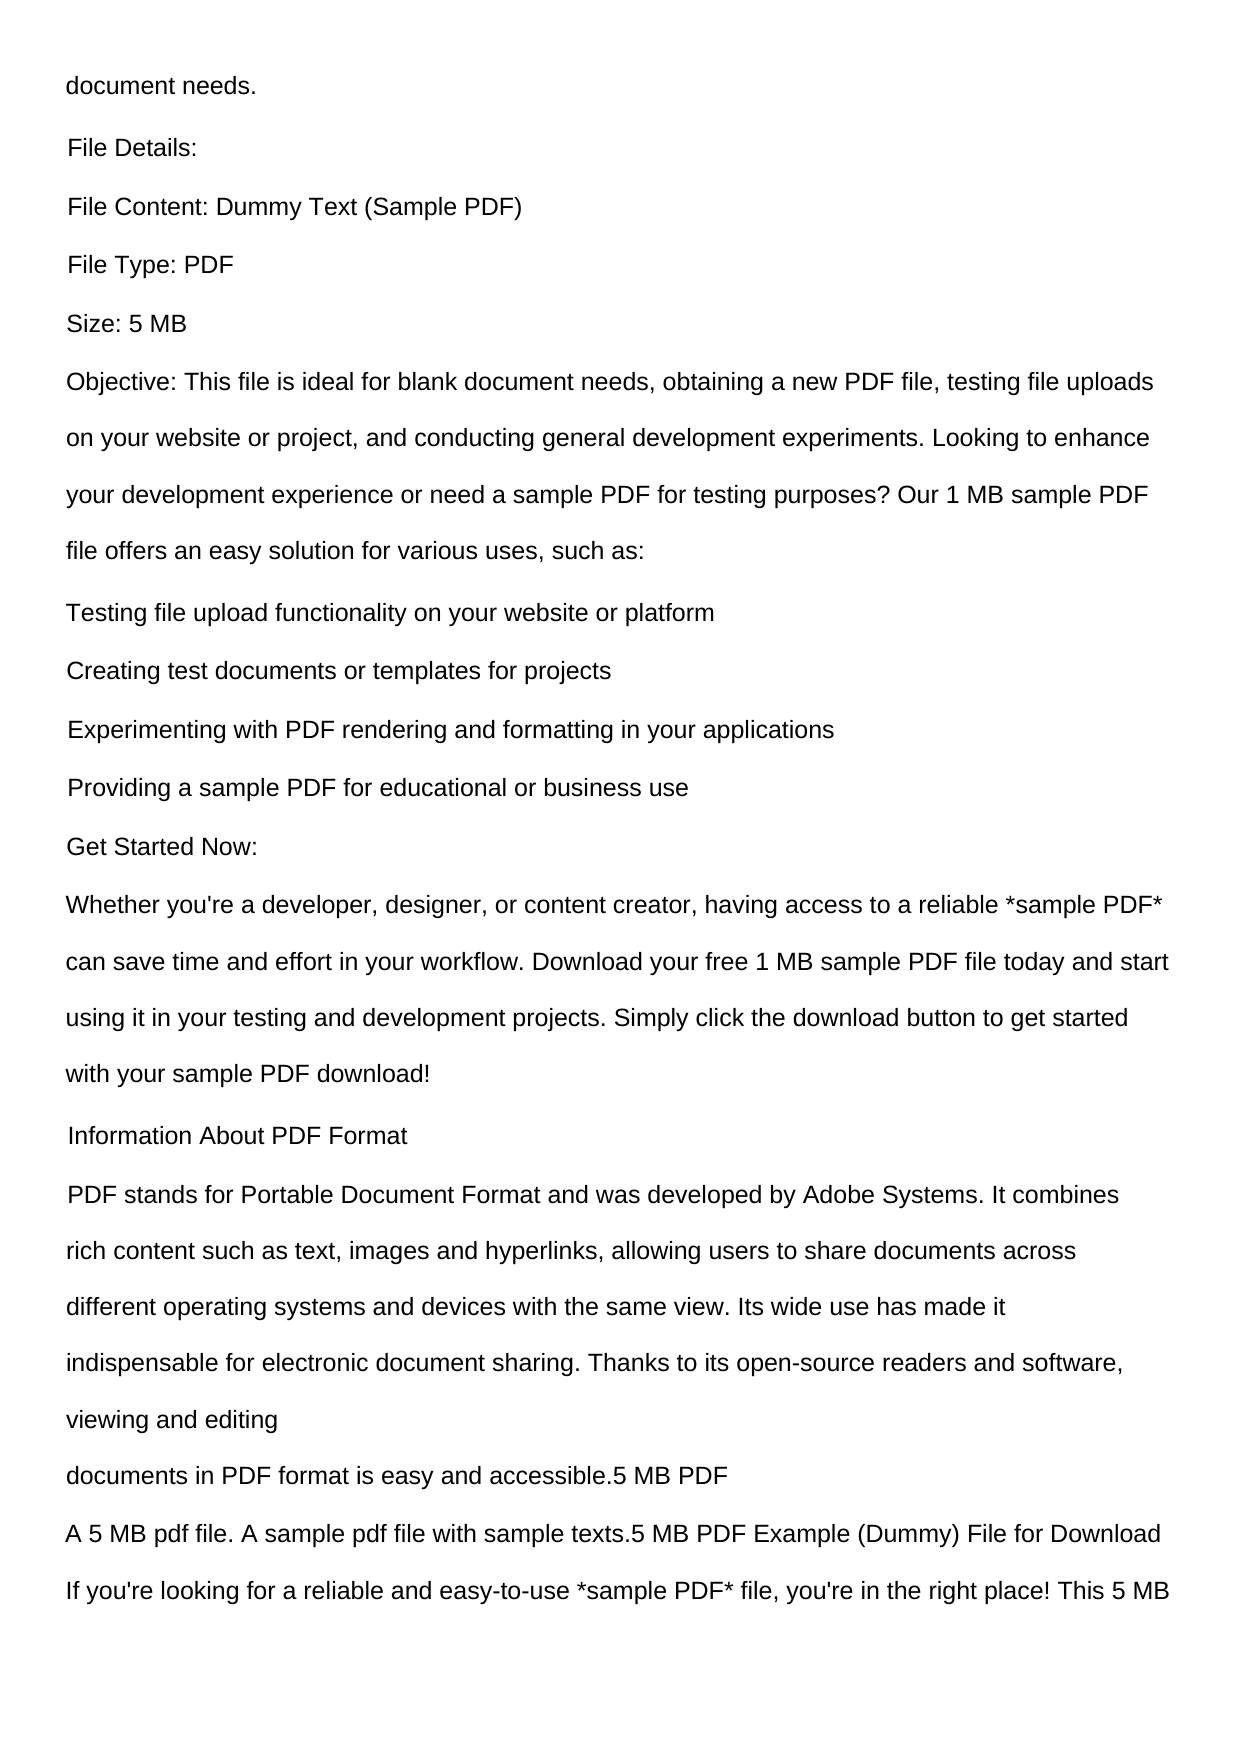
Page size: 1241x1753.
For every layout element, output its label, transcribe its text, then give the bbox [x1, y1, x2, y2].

text File Type: PDF [67, 250, 1222, 279]
text Objective: This file is ideal for blank document needs, obtaining a new PDF file, testing file uploads on your website or project, and conducting general development experiments. Looking to enhance your development experience or need a sample PDF for testing purposes? Our 1 MB sample PDF file offers an easy solution for various uses, such as: [66, 367, 1165, 564]
text document needs. [65, 71, 1171, 100]
text Testing file upload functionality on your website or platform [65, 598, 1222, 626]
text Providing a sample PDF for educational or business use [67, 773, 1222, 802]
text Experimenting with PDF rendering and formatting in your applications [67, 715, 1222, 743]
text File Content: Dummy Text (Sample PDF) [67, 191, 1222, 220]
text Creating test documents or templates for projects [66, 656, 1222, 685]
text A 5 MB pdf file. A sample pdf file with sample texts.5 MB PDF Example (Dummy) File for Download If you're looking for a reliable and easy-to-use *sample PDF* file, you're in the right place! This 5 MB [65, 1519, 1171, 1604]
text File Details: [67, 133, 1222, 162]
text documents in PDF format is easy and accessible.5 MB PDF [66, 1461, 1222, 1489]
text PDF stands for Portable Document Format and was developed by Adobe Systems. It combines rich content such as text, images and hyperlinks, allowing users to share documents across different operating systems and devices with the same view. Its wide use has made it indispensable for electronic document sharing. Thanks to its open-source readers and software, viewing and editing [66, 1179, 1166, 1433]
text Size: 5 MB [66, 308, 1222, 337]
text Get Started Now: [66, 832, 1222, 861]
text Whether you're a developer, designer, or content creator, having access to a reliable *sample PDF* can save time and effort in your workflow. Download your free 1 MB sample PDF file today and start using it in your testing and development projects. Simply click the download button to get started with your sample PDF download! [65, 890, 1170, 1088]
text Information About PDF Format [67, 1121, 1222, 1150]
